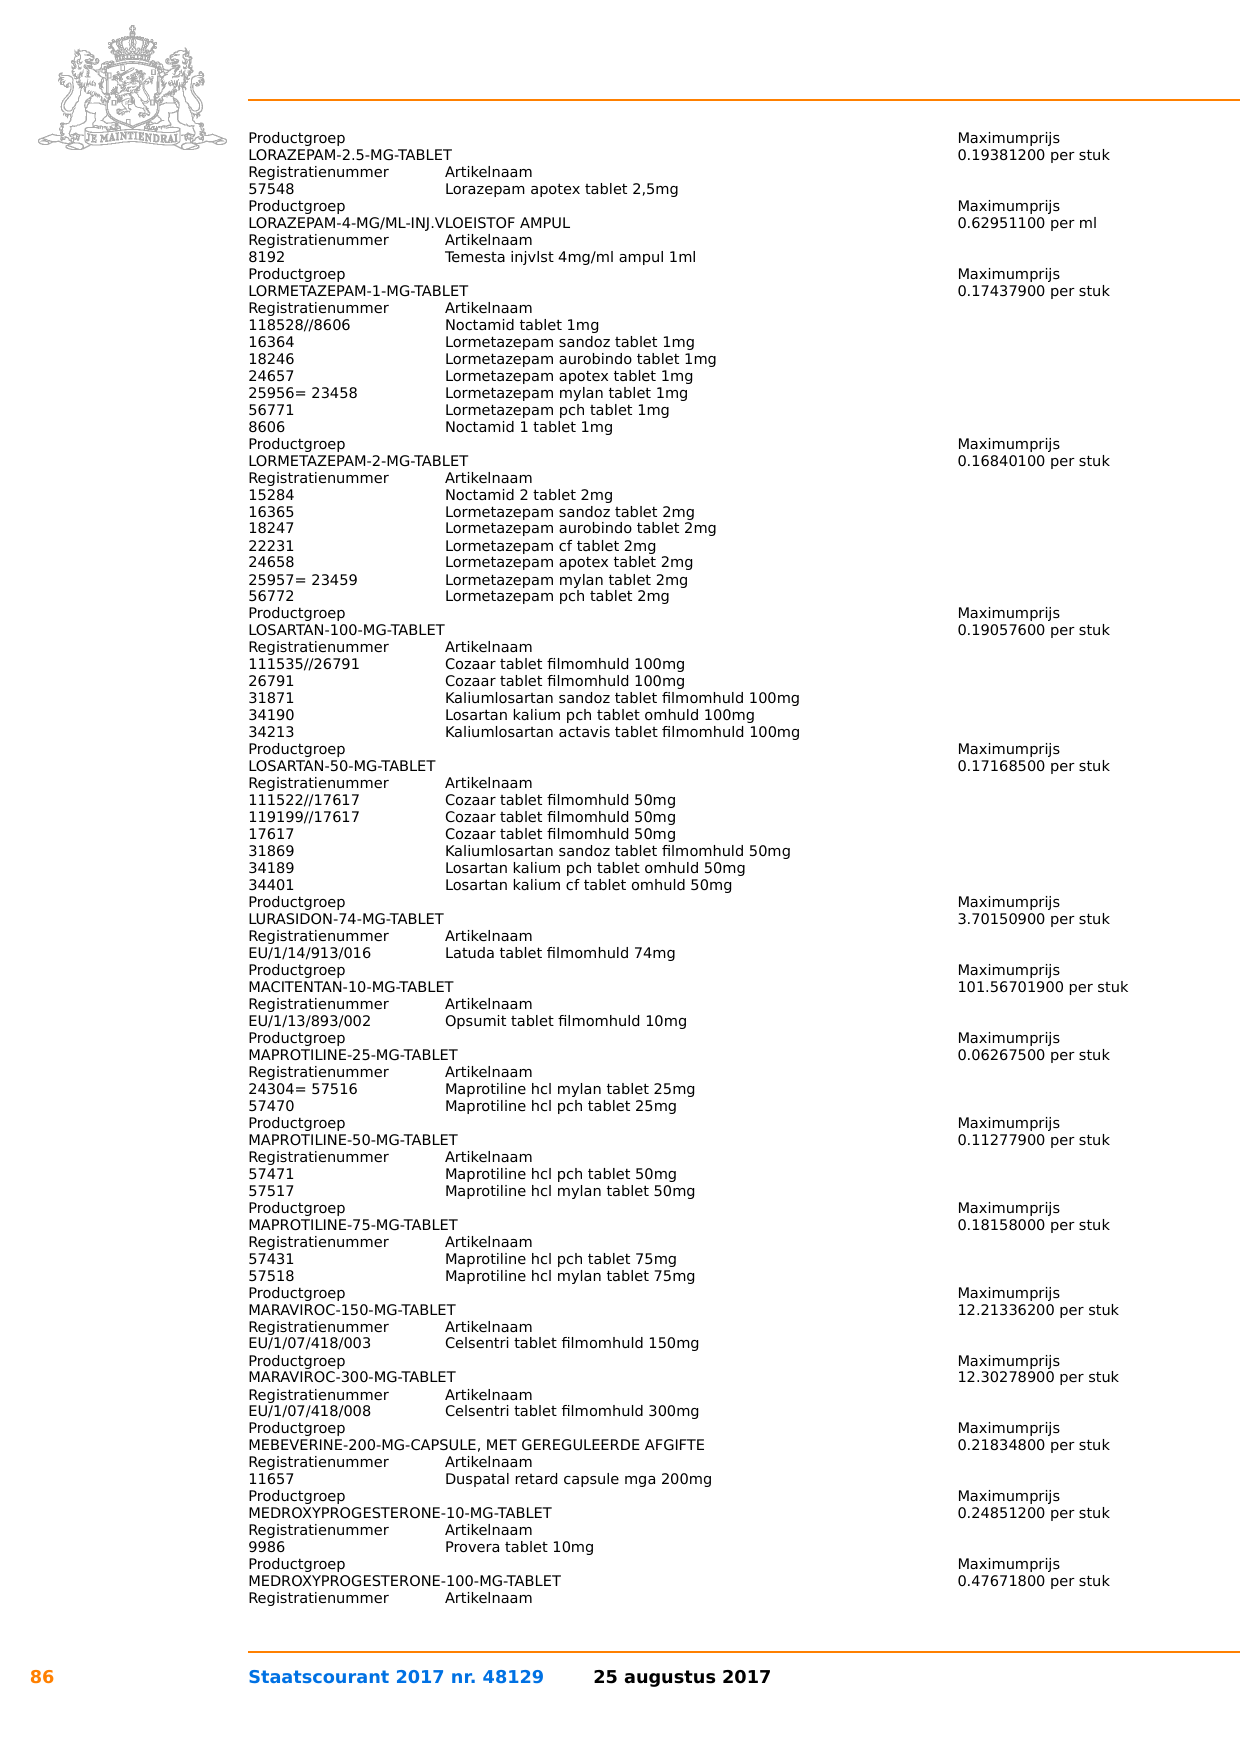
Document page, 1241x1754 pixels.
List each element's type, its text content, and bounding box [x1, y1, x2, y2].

table_cell Registratienummer [248, 1149, 439, 1166]
table_cell Registratienummer [248, 1522, 439, 1539]
table_cell Registratienummer [248, 928, 439, 945]
table_cell [439, 1420, 951, 1437]
table_cell Productgroep [248, 1285, 439, 1301]
table_cell Maximumprijs [951, 1115, 1163, 1132]
table_cell [951, 1590, 1163, 1607]
table_cell Productgroep [248, 1200, 439, 1217]
table_cell [951, 470, 1163, 486]
table_cell [951, 639, 1163, 656]
table_cell Lormetazepam pch tablet 1mg [439, 402, 951, 418]
table_cell Productgroep [248, 1488, 439, 1505]
table_cell [951, 690, 1163, 707]
table_cell LURASIDON-74-MG-TABLET [248, 911, 951, 928]
table_cell [951, 402, 1163, 418]
table_cell Productgroep [248, 741, 439, 758]
table_cell [951, 775, 1163, 792]
table_cell [951, 809, 1163, 826]
table_cell Lorazepam apotex tablet 2,5mg [439, 181, 951, 198]
table_cell Maximumprijs [951, 436, 1163, 452]
table_cell 15284 [248, 486, 439, 503]
table_cell Artikelnaam [439, 1149, 951, 1166]
table_cell MARAVIROC-300-MG-TABLET [248, 1369, 951, 1386]
table_cell Productgroep [248, 1420, 439, 1437]
table_cell [951, 826, 1163, 843]
table_cell [439, 1353, 951, 1369]
table_cell 56772 [248, 588, 439, 605]
table_cell Registratienummer [248, 470, 439, 486]
table_cell MAPROTILINE-75-MG-TABLET [248, 1217, 951, 1233]
table_cell Registratienummer [248, 1590, 439, 1607]
table_cell Lormetazepam aurobindo tablet 1mg [439, 351, 951, 368]
table_cell Productgroep [248, 198, 439, 215]
table_cell 31871 [248, 690, 439, 707]
table_cell Cozaar tablet filmomhuld 50mg [439, 809, 951, 826]
table_cell Lormetazepam cf tablet 2mg [439, 538, 951, 554]
table_cell Noctamid tablet 1mg [439, 317, 951, 334]
table_cell Provera tablet 10mg [439, 1539, 951, 1556]
table_cell 12.30278900 per stuk [951, 1369, 1163, 1386]
table_cell Lormetazepam aurobindo tablet 2mg [439, 520, 951, 537]
table_cell 24658 [248, 554, 439, 571]
table_cell Maprotiline hcl pch tablet 75mg [439, 1251, 951, 1267]
table_cell [951, 1183, 1163, 1199]
table_cell Losartan kalium cf tablet omhuld 50mg [439, 877, 951, 894]
table_cell Productgroep [248, 266, 439, 283]
table_cell [439, 1285, 951, 1301]
table_cell Losartan kalium pch tablet omhuld 100mg [439, 707, 951, 724]
table_cell Temesta injvlst 4mg/ml ampul 1ml [439, 249, 951, 266]
table_cell [951, 928, 1163, 945]
table_cell Maprotiline hcl pch tablet 50mg [439, 1166, 951, 1183]
table_cell Registratienummer [248, 996, 439, 1013]
table_cell Lormetazepam mylan tablet 2mg [439, 571, 951, 588]
table_cell 34190 [248, 707, 439, 724]
table_cell [951, 1098, 1163, 1115]
table_cell Maximumprijs [951, 1556, 1163, 1573]
table_cell [951, 249, 1163, 266]
table_cell 0.19057600 per stuk [951, 622, 1163, 639]
table_cell [951, 707, 1163, 724]
table_cell [951, 1081, 1163, 1098]
table_cell 34189 [248, 860, 439, 877]
table_cell [439, 1115, 951, 1132]
table_cell 111535//26791 [248, 656, 439, 673]
table_cell Lormetazepam mylan tablet 1mg [439, 385, 951, 402]
table_cell Registratienummer [248, 232, 439, 249]
table_cell Artikelnaam [439, 1234, 951, 1251]
table_cell Productgroep [248, 605, 439, 622]
table_cell Duspatal retard capsule mga 200mg [439, 1471, 951, 1488]
table_cell [439, 894, 951, 911]
table_cell Productgroep [248, 1030, 439, 1047]
table_cell [439, 198, 951, 215]
table_cell [439, 1200, 951, 1217]
table_cell Productgroep [248, 894, 439, 911]
table_cell MEBEVERINE-200-MG-CAPSULE, MET GEREGULEERDE AFGIFTE [248, 1437, 951, 1454]
table_cell [951, 554, 1163, 571]
table_cell Artikelnaam [439, 1319, 951, 1335]
table_cell MARAVIROC-150-MG-TABLET [248, 1301, 951, 1318]
table_cell 57518 [248, 1268, 439, 1284]
table_cell LORAZEPAM-4-MG/ML-INJ.VLOEISTOF AMPUL [248, 215, 951, 232]
table_cell 25957= 23459 [248, 571, 439, 588]
table_cell 0.06267500 per stuk [951, 1047, 1163, 1064]
table_cell [951, 1522, 1163, 1539]
table_cell Cozaar tablet filmomhuld 50mg [439, 792, 951, 809]
table_cell [951, 504, 1163, 520]
table_cell LOSARTAN-100-MG-TABLET [248, 622, 951, 639]
table_cell 57548 [248, 181, 439, 198]
table_cell EU/1/07/418/003 [248, 1335, 439, 1352]
table_cell Artikelnaam [439, 639, 951, 656]
table_cell MACITENTAN-10-MG-TABLET [248, 979, 951, 996]
table_cell 0.18158000 per stuk [951, 1217, 1163, 1233]
table_cell [951, 1471, 1163, 1488]
table_cell EU/1/07/418/008 [248, 1403, 439, 1420]
table_cell 0.17437900 per stuk [951, 283, 1163, 300]
table_cell 17617 [248, 826, 439, 843]
table_cell [439, 1556, 951, 1573]
table_cell 0.21834800 per stuk [951, 1437, 1163, 1454]
table_cell [951, 1166, 1163, 1183]
table_cell [951, 571, 1163, 588]
table_cell [951, 368, 1163, 384]
table_cell MAPROTILINE-25-MG-TABLET [248, 1047, 951, 1064]
table_cell [951, 419, 1163, 436]
table_cell Celsentri tablet filmomhuld 150mg [439, 1335, 951, 1352]
table_cell Registratienummer [248, 1319, 439, 1335]
table_cell [951, 232, 1163, 249]
table_cell EU/1/14/913/016 [248, 945, 439, 962]
table_cell Maximumprijs [951, 1488, 1163, 1505]
table_cell Cozaar tablet filmomhuld 100mg [439, 656, 951, 673]
table_cell 111522//17617 [248, 792, 439, 809]
table_cell 0.19381200 per stuk [951, 147, 1163, 164]
table_cell Losartan kalium pch tablet omhuld 50mg [439, 860, 951, 877]
table_cell [951, 1454, 1163, 1471]
table_cell [951, 334, 1163, 351]
table_cell Maprotiline hcl mylan tablet 25mg [439, 1081, 951, 1098]
table_cell [951, 300, 1163, 317]
table_cell Noctamid 1 tablet 1mg [439, 419, 951, 436]
table_cell Maprotiline hcl mylan tablet 75mg [439, 1268, 951, 1284]
table_cell [951, 656, 1163, 673]
table_cell [951, 181, 1163, 198]
table_cell Opsumit tablet filmomhuld 10mg [439, 1013, 951, 1030]
table_cell Maprotiline hcl mylan tablet 50mg [439, 1183, 951, 1199]
table_cell Artikelnaam [439, 470, 951, 486]
table_cell Artikelnaam [439, 1064, 951, 1081]
table_cell [951, 996, 1163, 1013]
table_cell Artikelnaam [439, 1386, 951, 1403]
table_cell [951, 1403, 1163, 1420]
table_cell Cozaar tablet filmomhuld 50mg [439, 826, 951, 843]
table_cell Registratienummer [248, 639, 439, 656]
table_cell Artikelnaam [439, 928, 951, 945]
table_cell 18246 [248, 351, 439, 368]
table_cell Registratienummer [248, 1234, 439, 1251]
table_cell 11657 [248, 1471, 439, 1488]
table_cell 119199//17617 [248, 809, 439, 826]
table_cell Maximumprijs [951, 1030, 1163, 1047]
table_cell 31869 [248, 843, 439, 860]
table_cell 26791 [248, 673, 439, 690]
table_cell [951, 843, 1163, 860]
table_cell 118528//8606 [248, 317, 439, 334]
table_cell [951, 724, 1163, 741]
table_cell Registratienummer [248, 1386, 439, 1403]
table_cell Artikelnaam [439, 300, 951, 317]
table_cell Maximumprijs [951, 1353, 1163, 1369]
table_cell [951, 1335, 1163, 1352]
table_cell Maximumprijs [951, 605, 1163, 622]
table_cell Maximumprijs [951, 1285, 1163, 1301]
table_cell Kaliumlosartan sandoz tablet filmomhuld 100mg [439, 690, 951, 707]
table_cell Registratienummer [248, 164, 439, 181]
table_cell [439, 741, 951, 758]
table_cell 24304= 57516 [248, 1081, 439, 1098]
table_cell [951, 588, 1163, 605]
table_cell Maximumprijs [951, 130, 1163, 147]
table_cell Productgroep [248, 436, 439, 452]
table_cell [951, 860, 1163, 877]
table_cell Lormetazepam apotex tablet 2mg [439, 554, 951, 571]
table_cell 9986 [248, 1539, 439, 1556]
table_cell Productgroep [248, 1115, 439, 1132]
table_cell 57470 [248, 1098, 439, 1115]
table_cell [951, 1149, 1163, 1166]
table_cell Kaliumlosartan actavis tablet filmomhuld 100mg [439, 724, 951, 741]
table_cell Artikelnaam [439, 1590, 951, 1607]
table_cell Celsentri tablet filmomhuld 300mg [439, 1403, 951, 1420]
table_cell 0.62951100 per ml [951, 215, 1163, 232]
table_cell Productgroep [248, 962, 439, 979]
table_cell Maximumprijs [951, 962, 1163, 979]
table_cell [951, 945, 1163, 962]
table_cell [951, 351, 1163, 368]
table_cell [951, 1319, 1163, 1335]
table_cell Artikelnaam [439, 232, 951, 249]
table_cell 3.70150900 per stuk [951, 911, 1163, 928]
table_cell 57517 [248, 1183, 439, 1199]
table_cell 16365 [248, 504, 439, 520]
table_cell 101.56701900 per stuk [951, 979, 1163, 996]
table_cell 34213 [248, 724, 439, 741]
table_cell Latuda tablet filmomhuld 74mg [439, 945, 951, 962]
table_cell MEDROXYPROGESTERONE-100-MG-TABLET [248, 1573, 951, 1590]
table_cell Noctamid 2 tablet 2mg [439, 486, 951, 503]
table_cell [439, 1488, 951, 1505]
table_cell 24657 [248, 368, 439, 384]
table_cell Maximumprijs [951, 1420, 1163, 1437]
table_cell Productgroep [248, 1353, 439, 1369]
table_cell Artikelnaam [439, 1522, 951, 1539]
table_cell 57471 [248, 1166, 439, 1183]
table_cell LORAZEPAM-2.5-MG-TABLET [248, 147, 951, 164]
table_cell [951, 1268, 1163, 1284]
table_cell [951, 385, 1163, 402]
table_cell [439, 1030, 951, 1047]
table_cell Kaliumlosartan sandoz tablet filmomhuld 50mg [439, 843, 951, 860]
table_cell [439, 605, 951, 622]
table_cell Lormetazepam apotex tablet 1mg [439, 368, 951, 384]
table_cell Productgroep [248, 130, 439, 147]
table_cell MEDROXYPROGESTERONE-10-MG-TABLET [248, 1505, 951, 1522]
table_cell 57431 [248, 1251, 439, 1267]
table_cell 0.24851200 per stuk [951, 1505, 1163, 1522]
table_cell [439, 962, 951, 979]
table_cell 18247 [248, 520, 439, 537]
table_cell 16364 [248, 334, 439, 351]
table_cell Lormetazepam sandoz tablet 2mg [439, 504, 951, 520]
table_cell [951, 877, 1163, 894]
table_cell LORMETAZEPAM-2-MG-TABLET [248, 453, 951, 469]
table_cell Artikelnaam [439, 1454, 951, 1471]
table_cell Maximumprijs [951, 198, 1163, 215]
table_cell MAPROTILINE-50-MG-TABLET [248, 1132, 951, 1149]
table_cell [951, 673, 1163, 690]
table_cell Maximumprijs [951, 894, 1163, 911]
table_cell [951, 1251, 1163, 1267]
table_cell [951, 1386, 1163, 1403]
table_cell [439, 436, 951, 452]
table_cell [439, 266, 951, 283]
table_cell [951, 1234, 1163, 1251]
table_cell [951, 317, 1163, 334]
table_cell Registratienummer [248, 1454, 439, 1471]
table_cell Cozaar tablet filmomhuld 100mg [439, 673, 951, 690]
table_cell [951, 792, 1163, 809]
table_cell [951, 486, 1163, 503]
table_cell EU/1/13/893/002 [248, 1013, 439, 1030]
table_cell 0.47671800 per stuk [951, 1573, 1163, 1590]
table_cell [951, 1539, 1163, 1556]
table_cell Lormetazepam sandoz tablet 1mg [439, 334, 951, 351]
table_cell Artikelnaam [439, 164, 951, 181]
table_cell Maximumprijs [951, 741, 1163, 758]
table_cell LORMETAZEPAM-1-MG-TABLET [248, 283, 951, 300]
table_cell 34401 [248, 877, 439, 894]
table_cell Registratienummer [248, 300, 439, 317]
table_cell Maprotiline hcl pch tablet 25mg [439, 1098, 951, 1115]
table_cell [951, 1064, 1163, 1081]
table_cell [951, 538, 1163, 554]
table_cell 22231 [248, 538, 439, 554]
table_cell 0.17168500 per stuk [951, 758, 1163, 775]
table_cell [951, 164, 1163, 181]
table_cell 0.11277900 per stuk [951, 1132, 1163, 1149]
table_cell Registratienummer [248, 775, 439, 792]
picture [38, 25, 227, 150]
table_cell Artikelnaam [439, 775, 951, 792]
table_cell [951, 520, 1163, 537]
table_cell 8606 [248, 419, 439, 436]
table_cell 0.16840100 per stuk [951, 453, 1163, 469]
table_cell Maximumprijs [951, 266, 1163, 283]
table_cell 8192 [248, 249, 439, 266]
table_cell Artikelnaam [439, 996, 951, 1013]
table_cell 25956= 23458 [248, 385, 439, 402]
table_cell Lormetazepam pch tablet 2mg [439, 588, 951, 605]
table_cell LOSARTAN-50-MG-TABLET [248, 758, 951, 775]
table_cell Productgroep [248, 1556, 439, 1573]
table_cell Registratienummer [248, 1064, 439, 1081]
table_cell Maximumprijs [951, 1200, 1163, 1217]
table_cell 12.21336200 per stuk [951, 1301, 1163, 1318]
table_cell [439, 130, 951, 147]
table_cell 56771 [248, 402, 439, 418]
table_cell [951, 1013, 1163, 1030]
